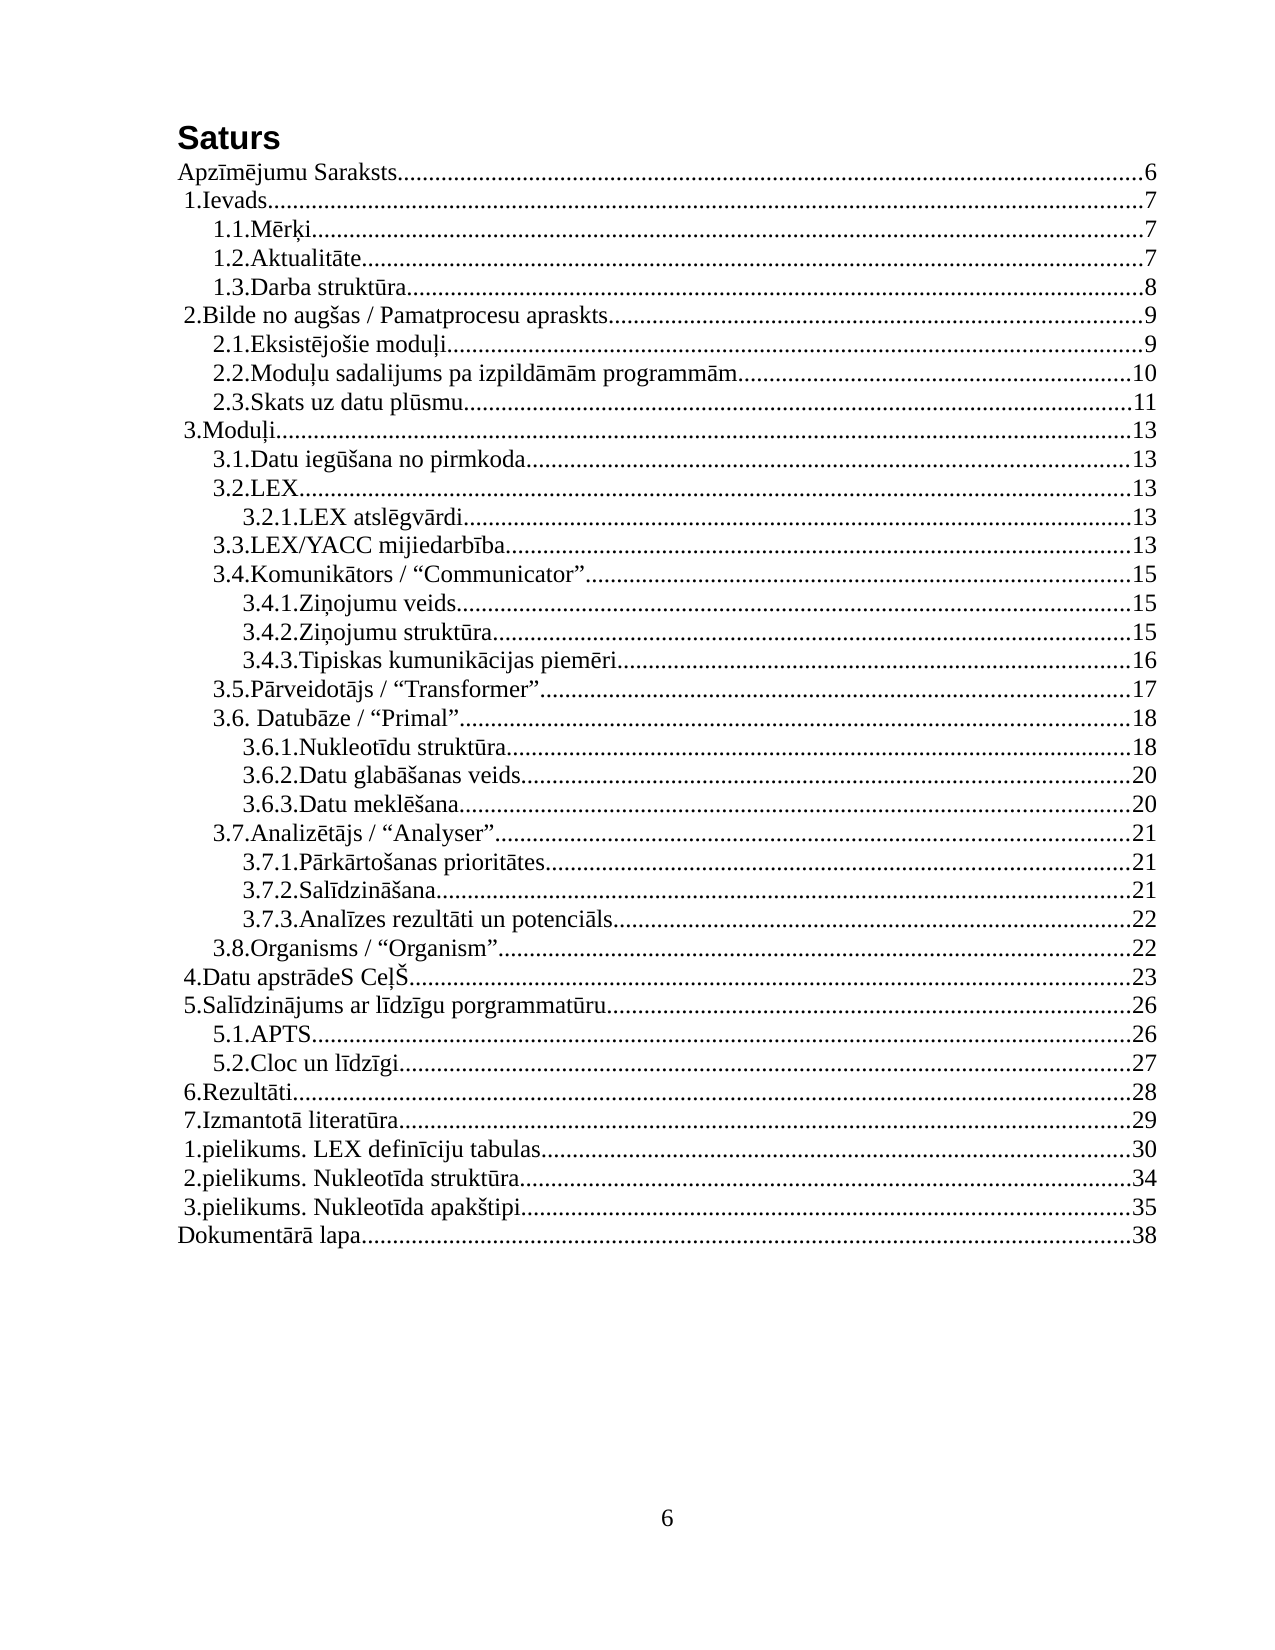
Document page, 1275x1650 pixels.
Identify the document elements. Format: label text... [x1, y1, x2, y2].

text 3.4.Komunikātors / “Communicator” 15 [206, 559, 1157, 588]
text 3.6.3.Datu meklēšana 20 [236, 789, 1157, 818]
text 1.2.Aktualitāte 7 [206, 243, 1157, 272]
text 3.pielikums. Nukleotīda apakštipi 35 [177, 1192, 1157, 1220]
text 3.2.LEX 13 [206, 473, 1157, 502]
text 5.1.APTS 26 [206, 1019, 1157, 1048]
text 2.pielikums. Nukleotīda struktūra 34 [177, 1163, 1157, 1192]
text 2.2.Moduļu sadalijums pa izpildāmām programmām 10 [206, 358, 1157, 387]
text 5.Salīdzinājums ar līdzīgu porgrammatūru 26 [177, 990, 1157, 1019]
text Apzīmējumu Saraksts 6 [177, 157, 1157, 185]
text 3.7.3.Analīzes rezultāti un potenciāls 22 [236, 904, 1157, 933]
text 6.Rezultāti. 28 [177, 1077, 1157, 1105]
text 3.6.2.Datu glabāšanas veids 20 [236, 760, 1157, 789]
text 3.7.Analizētājs / “Analyser” 21 [206, 818, 1157, 847]
text Dokumentārā lapa 38 [177, 1220, 1157, 1249]
text 1.3.Darba struktūra 8 [206, 272, 1157, 300]
text 3.6.1.Nukleotīdu struktūra 18 [236, 732, 1157, 760]
text 7.Izmantotā literatūra 29 [177, 1105, 1157, 1134]
subtitle Saturs [177, 118, 1157, 157]
text 3.3.LEX/YACC mijiedarbība 13 [206, 530, 1157, 559]
text 1.pielikums. LEX definīciju tabulas 30 [177, 1134, 1157, 1163]
text 3.Moduļi 13 [177, 415, 1157, 444]
text 3.5.Pārveidotājs / “Transformer” 17 [206, 674, 1157, 703]
text 5.2.Cloc un līdzīgi 27 [206, 1048, 1157, 1077]
text 1.Ievads 7 [177, 185, 1157, 214]
text 3.4.3.Tipiskas kumunikācijas piemēri 16 [236, 645, 1157, 674]
text 3.8.Organisms / “Organism” 22 [206, 933, 1157, 962]
text 2.3.Skats uz datu plūsmu 11 [206, 387, 1157, 415]
text 3.7.2.Salīdzināšana 21 [236, 875, 1157, 904]
text 3.7.1.Pārkārtošanas prioritātes 21 [236, 847, 1157, 875]
text 3.4.2.Ziņojumu struktūra 15 [236, 617, 1157, 645]
text 3.1.Datu iegūšana no pirmkoda 13 [206, 444, 1157, 473]
text 4.Datu apstrādeS CeļŠ 23 [177, 962, 1157, 990]
text 3.4.1.Ziņojumu veids 15 [236, 588, 1157, 617]
text 1.1.Mērķi 7 [206, 214, 1157, 243]
text 3.2.1.LEX atslēgvārdi 13 [236, 502, 1157, 530]
text 3.6. Datubāze / “Primal” 18 [206, 703, 1157, 732]
text 2.Bilde no augšas / Pamatprocesu apraskts 9 [177, 300, 1157, 329]
text 2.1.Eksistējošie moduļi. 9 [206, 329, 1157, 358]
